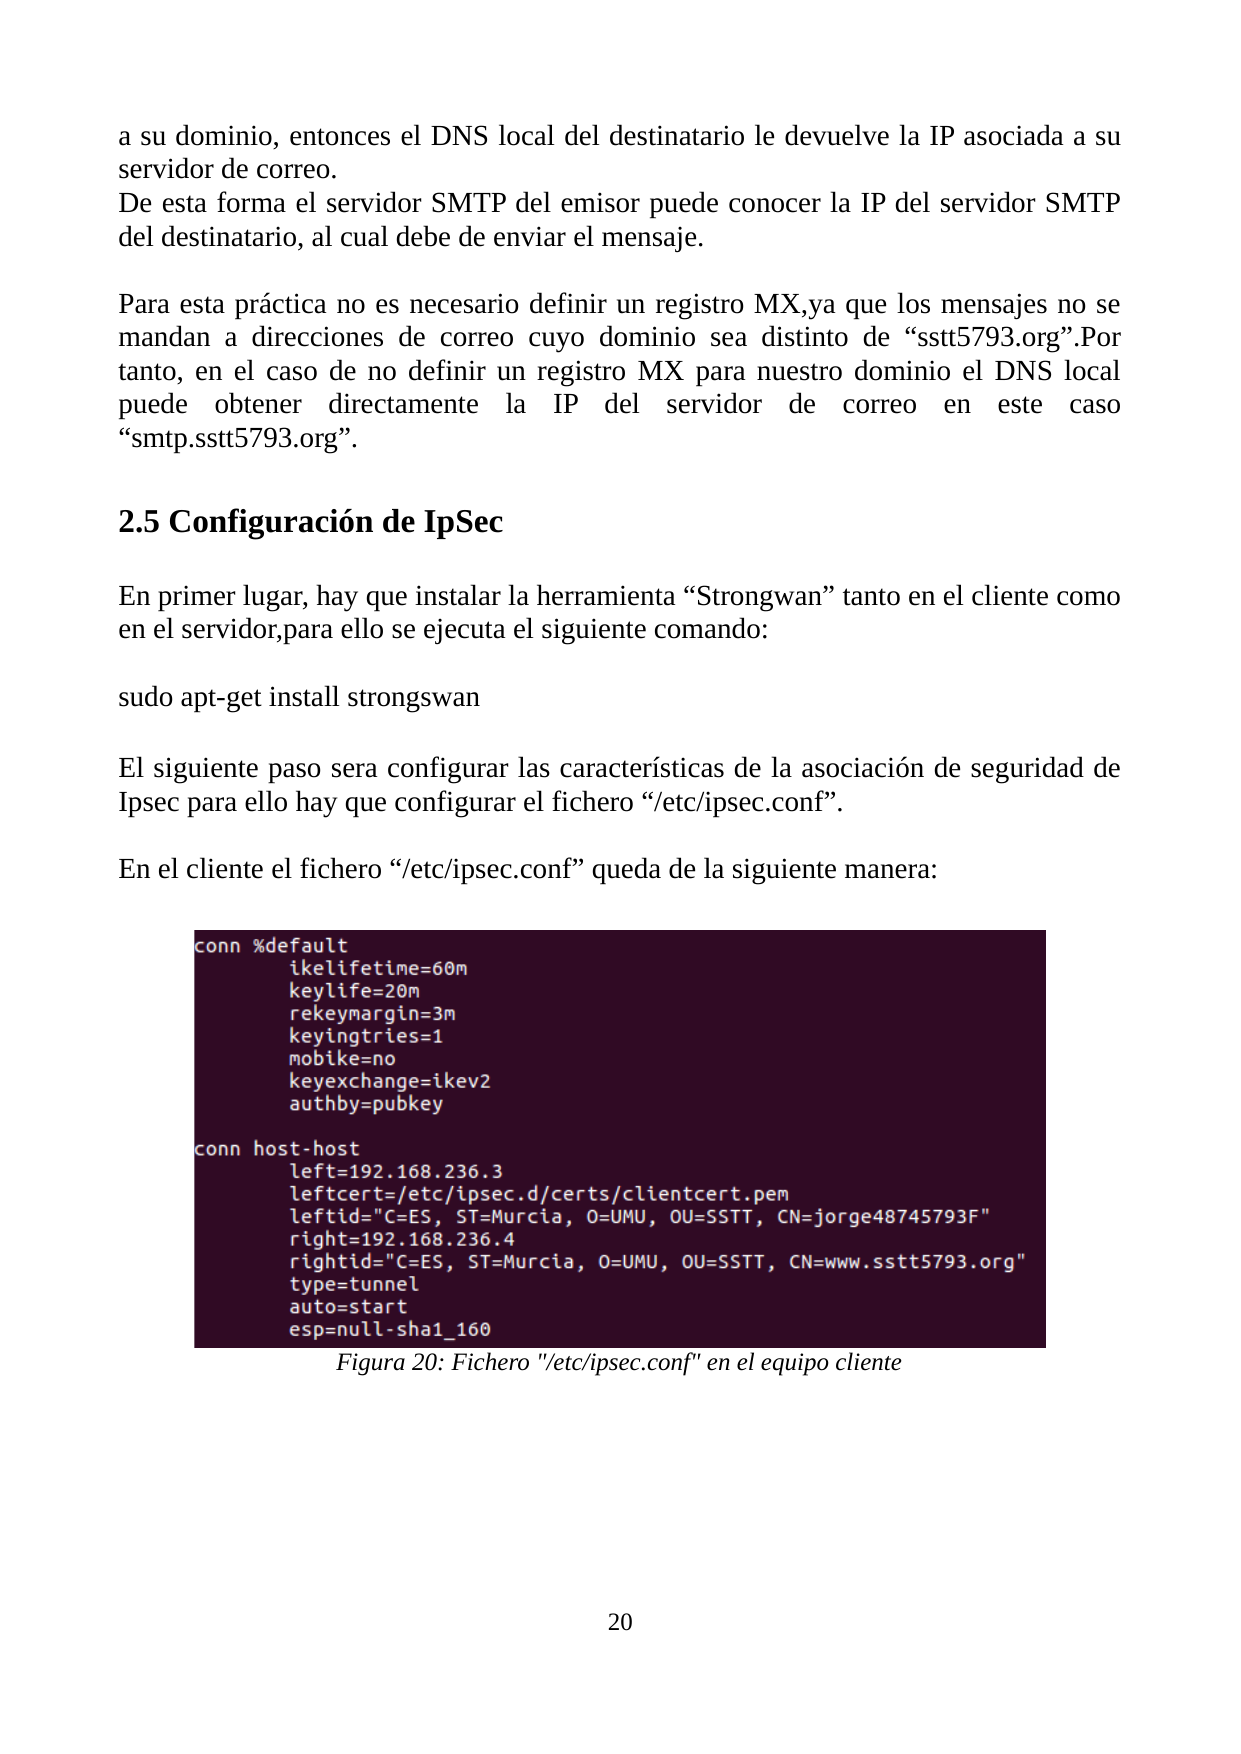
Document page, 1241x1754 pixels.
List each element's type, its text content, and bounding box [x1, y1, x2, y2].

text Para esta práctica no es necesario definir un registro MX,ya que los mensajes no se mandan a direcciones de correo cuyo dominio sea distinto de “sstt5793.org”.Por tanto, en el caso de no definir un registro MX para nuestro dominio el DNS local puede obtener directamente la IP del servidor de correo en este caso “smtp.sstt5793.org”. [118, 286, 1122, 453]
picture [194, 930, 1046, 1348]
text En primer lugar, hay que instalar la herramienta “Strongwan” tanto en el cliente como en el servidor,para ello se ejecuta el siguiente comando: [118, 578, 1122, 645]
text De esta forma el servidor SMTP del emisor puede conocer la IP del servidor SMTP del destinatario, al cual debe de enviar el mensaje. [118, 185, 1122, 252]
text Figura 20: Fichero "/etc/ipsec.conf" en el equipo cliente [194, 1348, 1046, 1376]
text a su dominio, entonces el DNS local del destinatario le devuelve la IP asociada a su servidor de correo. [118, 118, 1122, 185]
text sudo apt-get install strongswan [118, 679, 1122, 712]
text En el cliente el fichero “/etc/ipsec.conf” queda de la siguiente manera: [118, 851, 1122, 885]
text El siguiente paso sera configurar las características de la asociación de seguridad de Ipsec para ello hay que configurar el fichero “/etc/ipsec.conf”. [118, 751, 1122, 818]
text 2.5 Configuración de IpSec [118, 501, 1122, 540]
